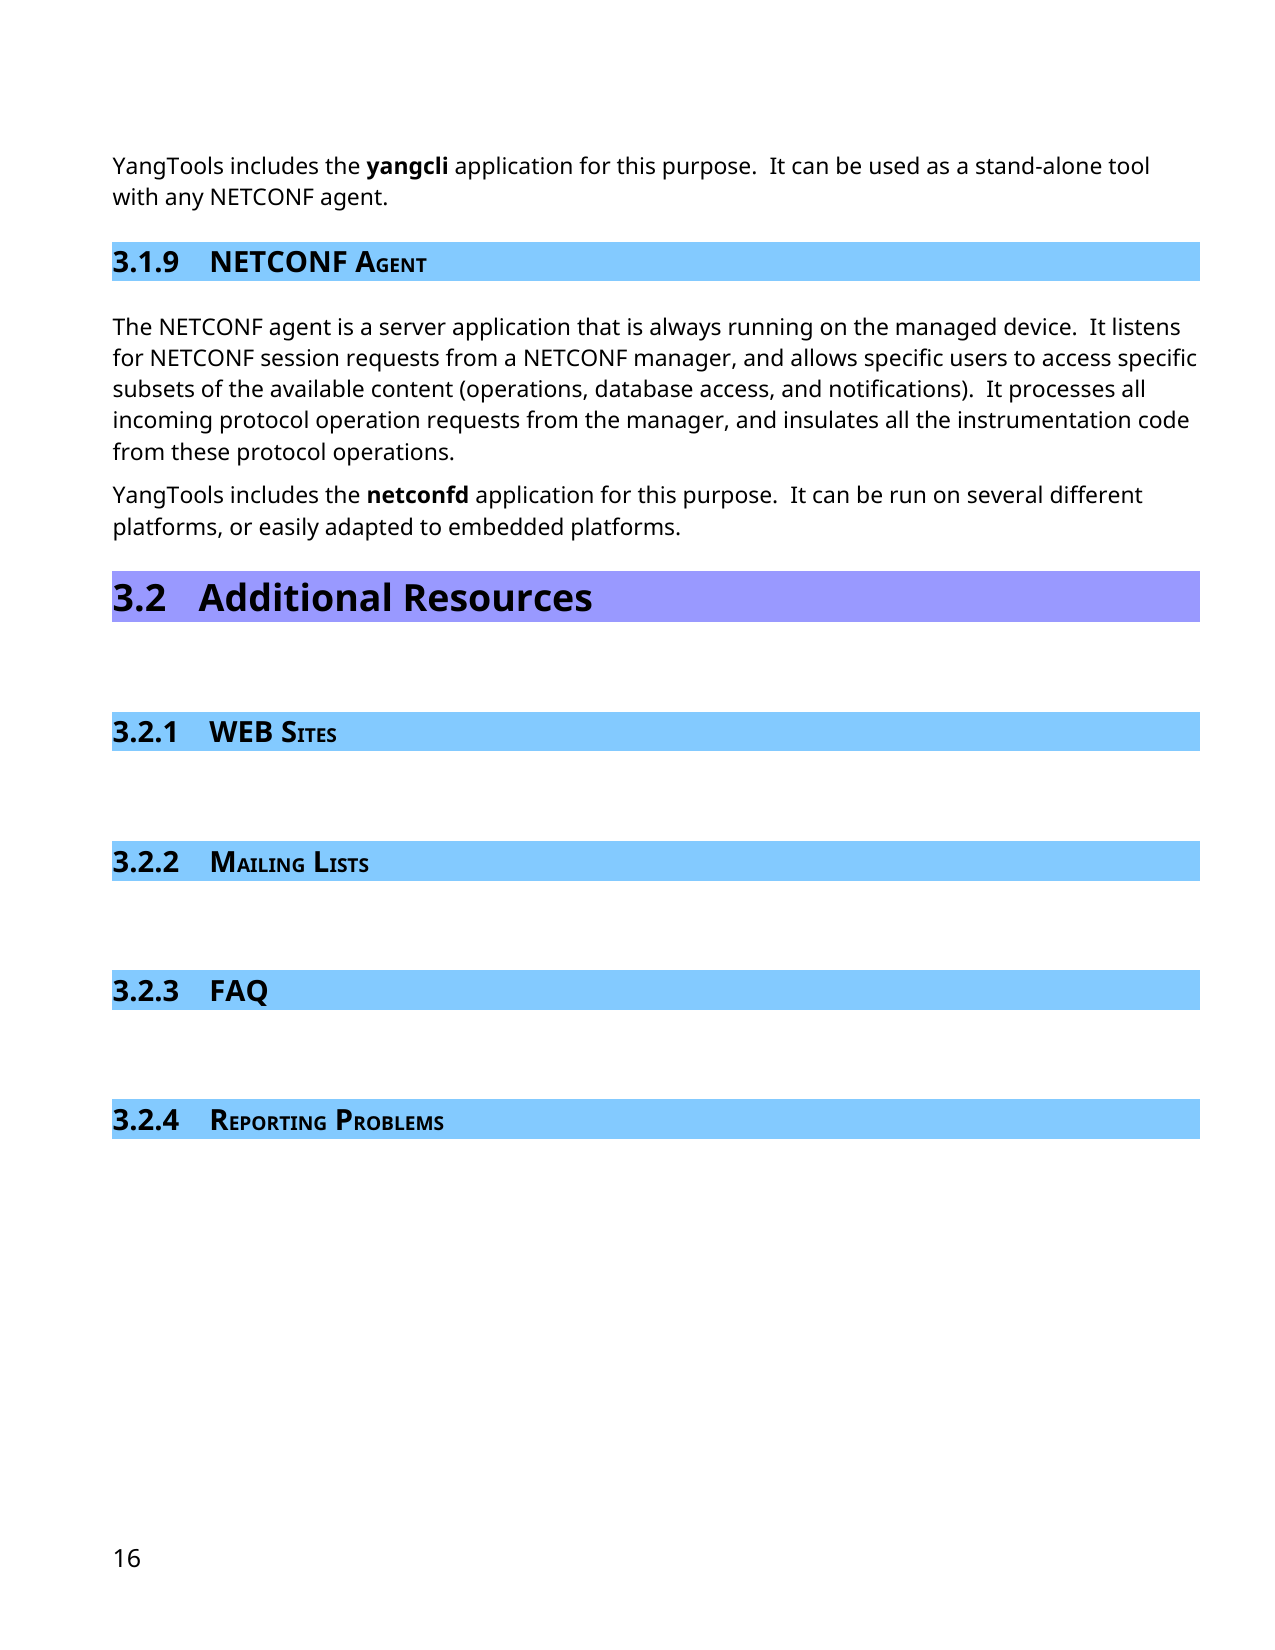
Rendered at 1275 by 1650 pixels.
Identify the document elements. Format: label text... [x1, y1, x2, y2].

subtitle FAQ [112, 970, 1200, 1010]
subtitle Mailing Lists [112, 841, 1200, 881]
subtitle WEB Sites [112, 712, 1200, 751]
subtitle Reporting Problems [112, 1099, 1200, 1139]
text YangTools includes the netconfd application for this purpose. It can be run on several different platforms, or easily adapted to embedded platforms. [112, 479, 1200, 542]
subtitle Additional Resources [112, 571, 1200, 622]
text The NETCONF agent is a server application that is always running on the managed device. It listens for NETCONF session requests from a NETCONF manager, and allows specific users to access specific subsets of the available content (operations, database access, and notifications). It processes all incoming protocol operation requests from the manager, and insulates all the instrumentation code from these protocol operations. [112, 311, 1200, 467]
subtitle NETCONF Agent [112, 242, 1200, 281]
text YangTools includes the yangcli application for this purpose. It can be used as a stand-alone tool with any NETCONF agent. [112, 150, 1200, 212]
